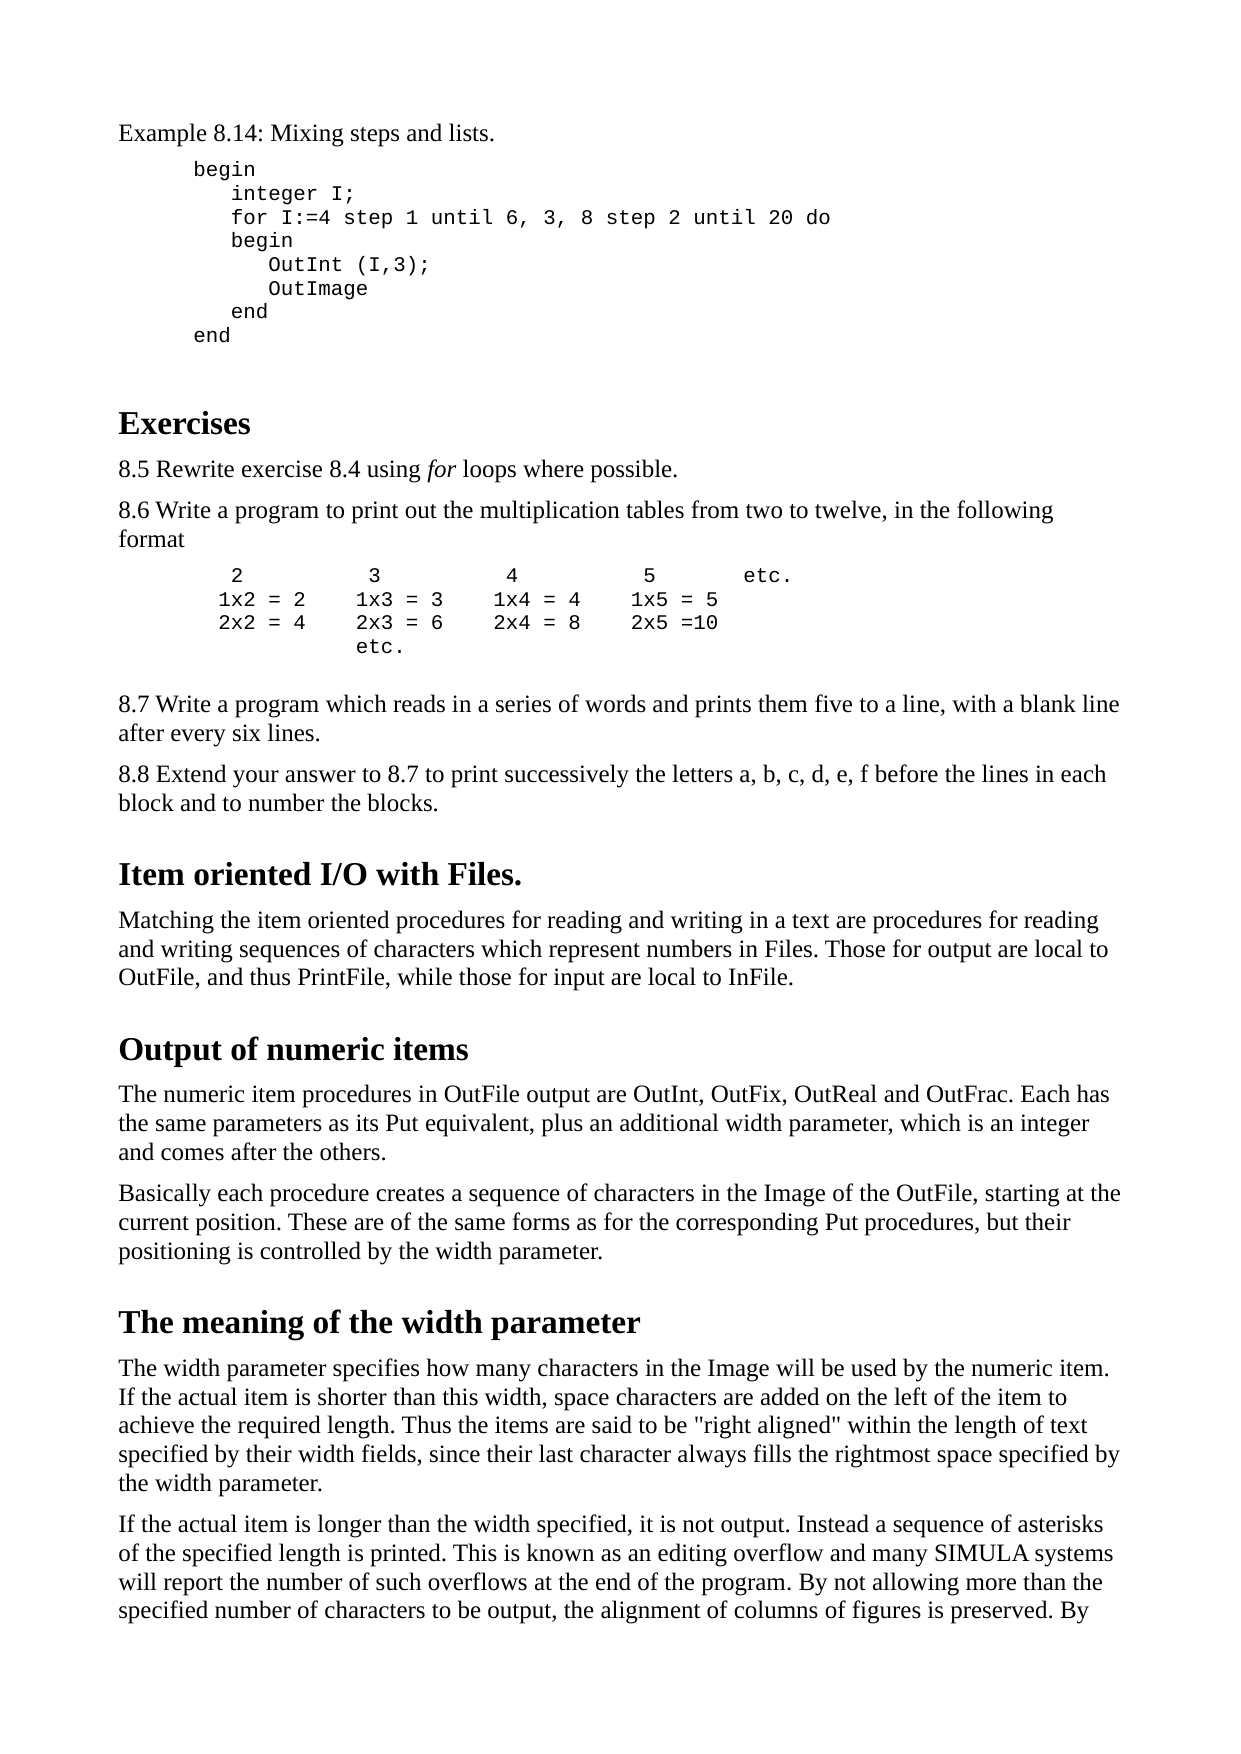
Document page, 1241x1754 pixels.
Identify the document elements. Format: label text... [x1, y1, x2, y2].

subtitle Item oriented I/O with Files. [118, 854, 1122, 892]
text OutInt (I,3); [118, 254, 1122, 278]
text 8.5 Rewrite exercise 8.4 using for loops where possible. [118, 454, 1122, 483]
subtitle Output of numeric items [118, 1029, 1122, 1067]
text begin [118, 230, 1122, 254]
text etc. [118, 636, 1122, 660]
text begin [118, 159, 1122, 183]
text The numeric item procedures in OutFile output are OutInt, OutFix, OutReal and OutFrac. Each has the same parameters as its Put equivalent, plus an additional width parameter, which is an integer and comes after the others. [118, 1079, 1122, 1166]
text end [118, 325, 1122, 348]
text for I:=4 step 1 until 6, 3, 8 step 2 until 20 do [118, 207, 1122, 230]
text Basically each procedure creates a sequence of characters in the Image of the OutFile, starting at the current position. These are of the same forms as for the corresponding Put procedures, but their positioning is controlled by the width parameter. [118, 1178, 1122, 1264]
text integer I; [118, 183, 1122, 207]
subtitle The meaning of the width parameter [118, 1302, 1122, 1340]
text 8.8 Extend your answer to 8.7 to print successively the letters a, b, c, d, e, f before the lines in each block and to number the blocks. [118, 759, 1122, 817]
text If the actual item is longer than the width specified, it is not output. Instead a sequence of asterisks of the specified length is printed. This is known as an editing overflow and many SIMULA systems will report the number of such overflows at the end of the program. By not allowing more than the specified number of characters to be output, the alignment of columns of figures is preserved. By [118, 1509, 1122, 1624]
text OutImage [118, 278, 1122, 301]
text end [118, 301, 1122, 325]
text 1x2 = 2 1x3 = 3 1x4 = 4 1x5 = 5 [118, 589, 1122, 612]
text 2x2 = 4 2x3 = 6 2x4 = 8 2x5 =10 [118, 612, 1122, 636]
text Example 8.14: Mixing steps and lists. [118, 118, 1122, 147]
text Matching the item oriented procedures for reading and writing in a text are procedures for reading and writing sequences of characters which represent numbers in Files. Those for output are local to OutFile, and thus PrintFile, while those for input are local to InFile. [118, 905, 1122, 991]
text The width parameter specifies how many characters in the Image will be used by the numeric item. If the actual item is shorter than this width, space characters are added on the left of the item to achieve the required length. Thus the items are said to be "right aligned" within the length of text specified by their width fields, since their last character always fills the rightmost space specified by the width parameter. [118, 1353, 1122, 1497]
text 2 3 4 5 etc. [118, 565, 1122, 589]
text 8.6 Write a program to print out the multiplication tables from two to twelve, in the following format [118, 495, 1122, 553]
subtitle Exercises [118, 403, 1122, 441]
text 8.7 Write a program which reads in a series of words and prints them five to a line, with a blank line after every six lines. [118, 689, 1122, 747]
